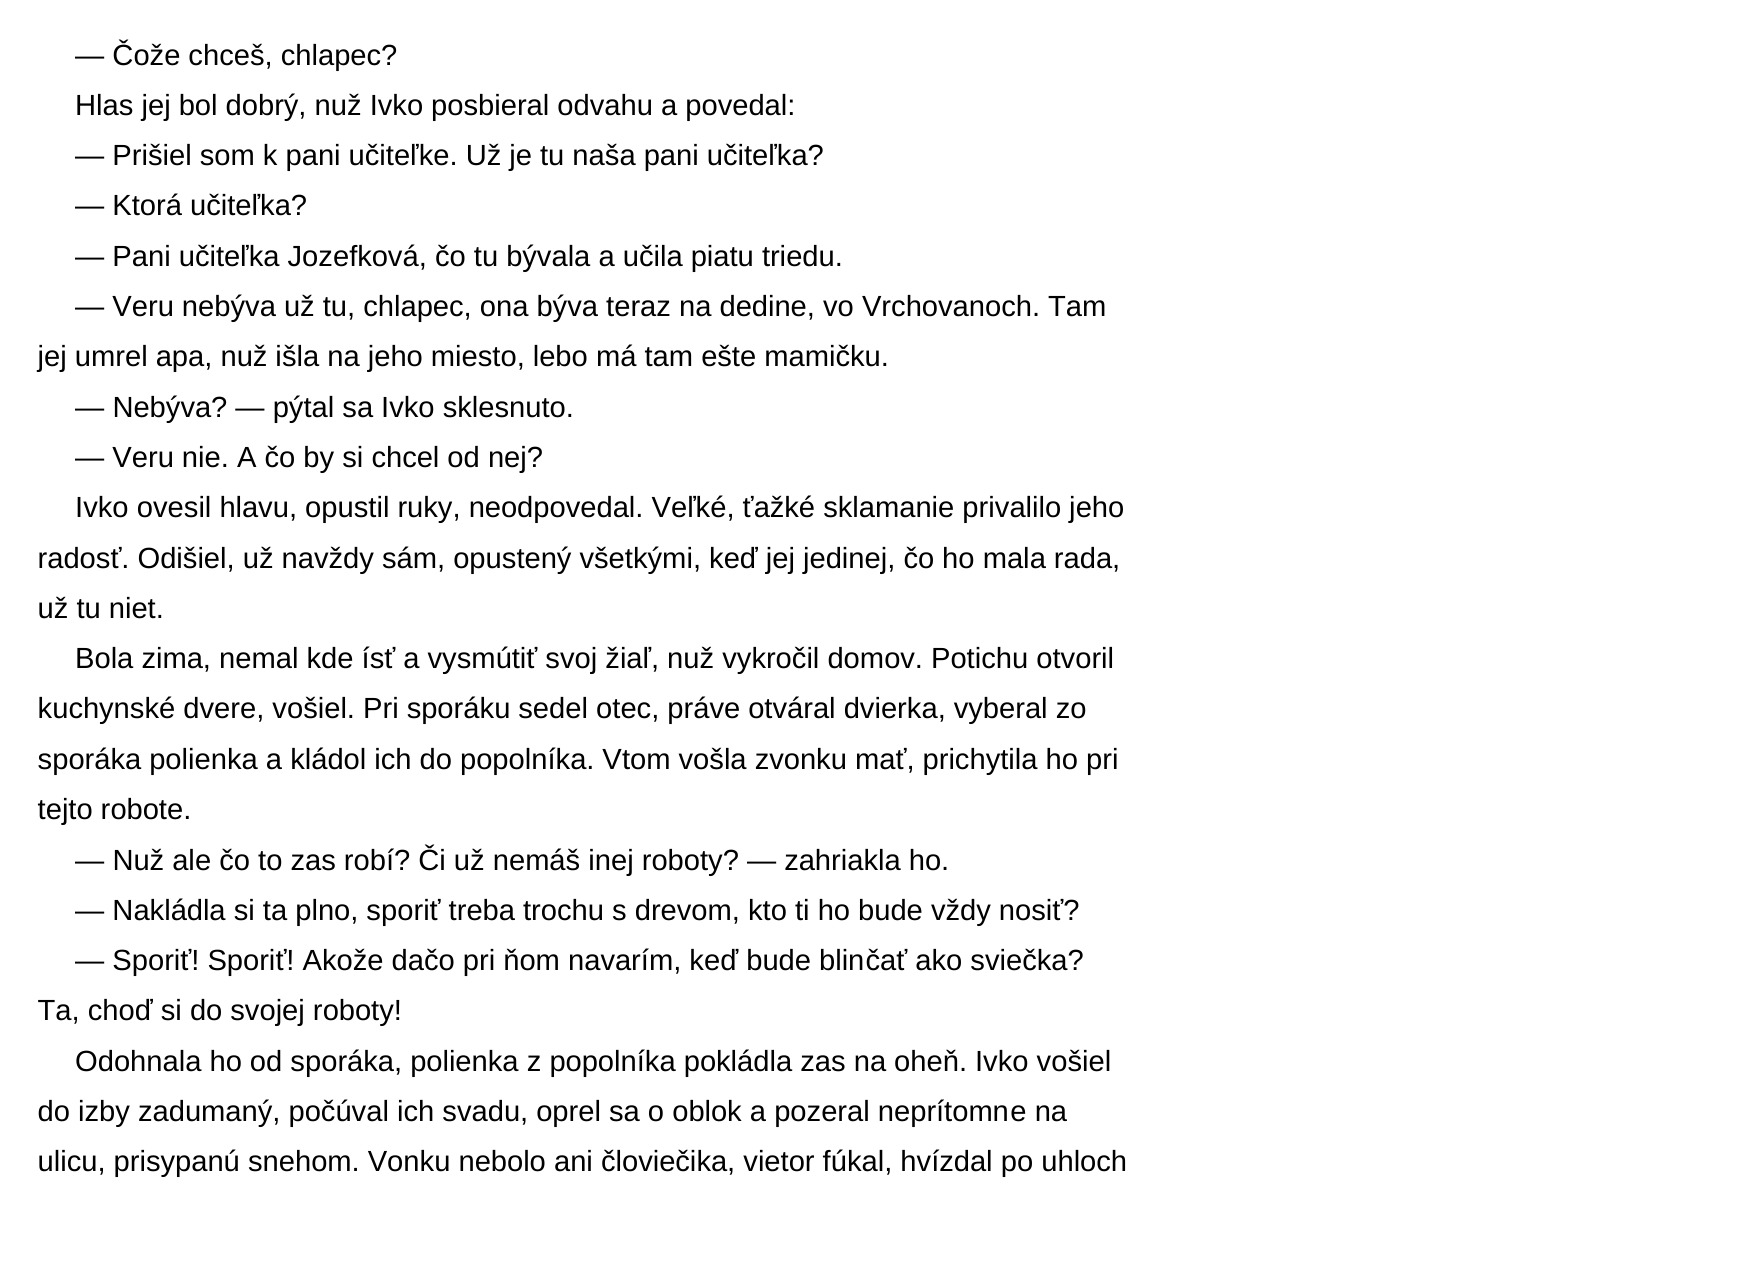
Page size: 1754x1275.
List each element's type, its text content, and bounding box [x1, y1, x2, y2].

text — Veru nebýva už tu, chlapec, ona býva teraz na dedine, vo Vrchovanoch. Tam jej umrel apa, nuž išla na jeho miesto, lebo má tam ešte mamičku. [37, 289, 1130, 373]
text — Pani učiteľka Jozefková, čo tu bývala a učila piatu triedu. [37, 239, 1130, 272]
text Ivko ovesil hlavu, opustil ruky, neodpovedal. Veľké, ťažké sklamanie privalilo jeho radosť. Odišiel, už navždy sám, opustený všetkými, keď jej jedinej, čo ho mala rada, už tu niet. [37, 490, 1130, 624]
text — Sporiť! Sporiť! Akože dačo pri ňom navarím, keď bude blinčať ako sviečka? Ta, choď si do svojej roboty! [37, 943, 1130, 1027]
text Hlas jej bol dobrý, nuž Ivko posbieral odvahu a povedal: [37, 88, 1130, 121]
text — Nuž ale čo to zas robí? Či už nemáš inej roboty? — zahriakla ho. [37, 842, 1130, 876]
text — Ktorá učiteľka? [37, 188, 1130, 222]
text — Nakládla si ta plno, sporiť treba trochu s drevom, kto ti ho bude vždy nosiť? [37, 893, 1130, 926]
text — Čože chceš, chlapec? [37, 37, 1130, 71]
text Odohnala ho od sporáka, polienka z popolníka pokládla zas na oheň. Ivko vošiel do izby zadumaný, počúval ich svadu, oprel sa o oblok a pozeral neprítomne na ulicu, prisypanú snehom. Vonku nebolo ani človiečika, vietor fúkal, hvízdal po uhloch [37, 1044, 1130, 1178]
text — Veru nie. A čo by si chcel od nej? [37, 440, 1130, 473]
text — Nebýva? — pýtal sa Ivko sklesnuto. [37, 390, 1130, 423]
text Bola zima, nemal kde ísť a vysmútiť svoj žiaľ, nuž vykročil domov. Potichu otvoril kuchynské dvere, vošiel. Pri sporáku sedel otec, práve otváral dvierka, vyberal zo sporáka polienka a kládol ich do popolníka. Vtom vošla zvonku mať, prichytila ho pri tejto robote. [37, 641, 1130, 826]
text — Prišiel som k pani učiteľke. Už je tu naša pani učiteľka? [37, 138, 1130, 172]
